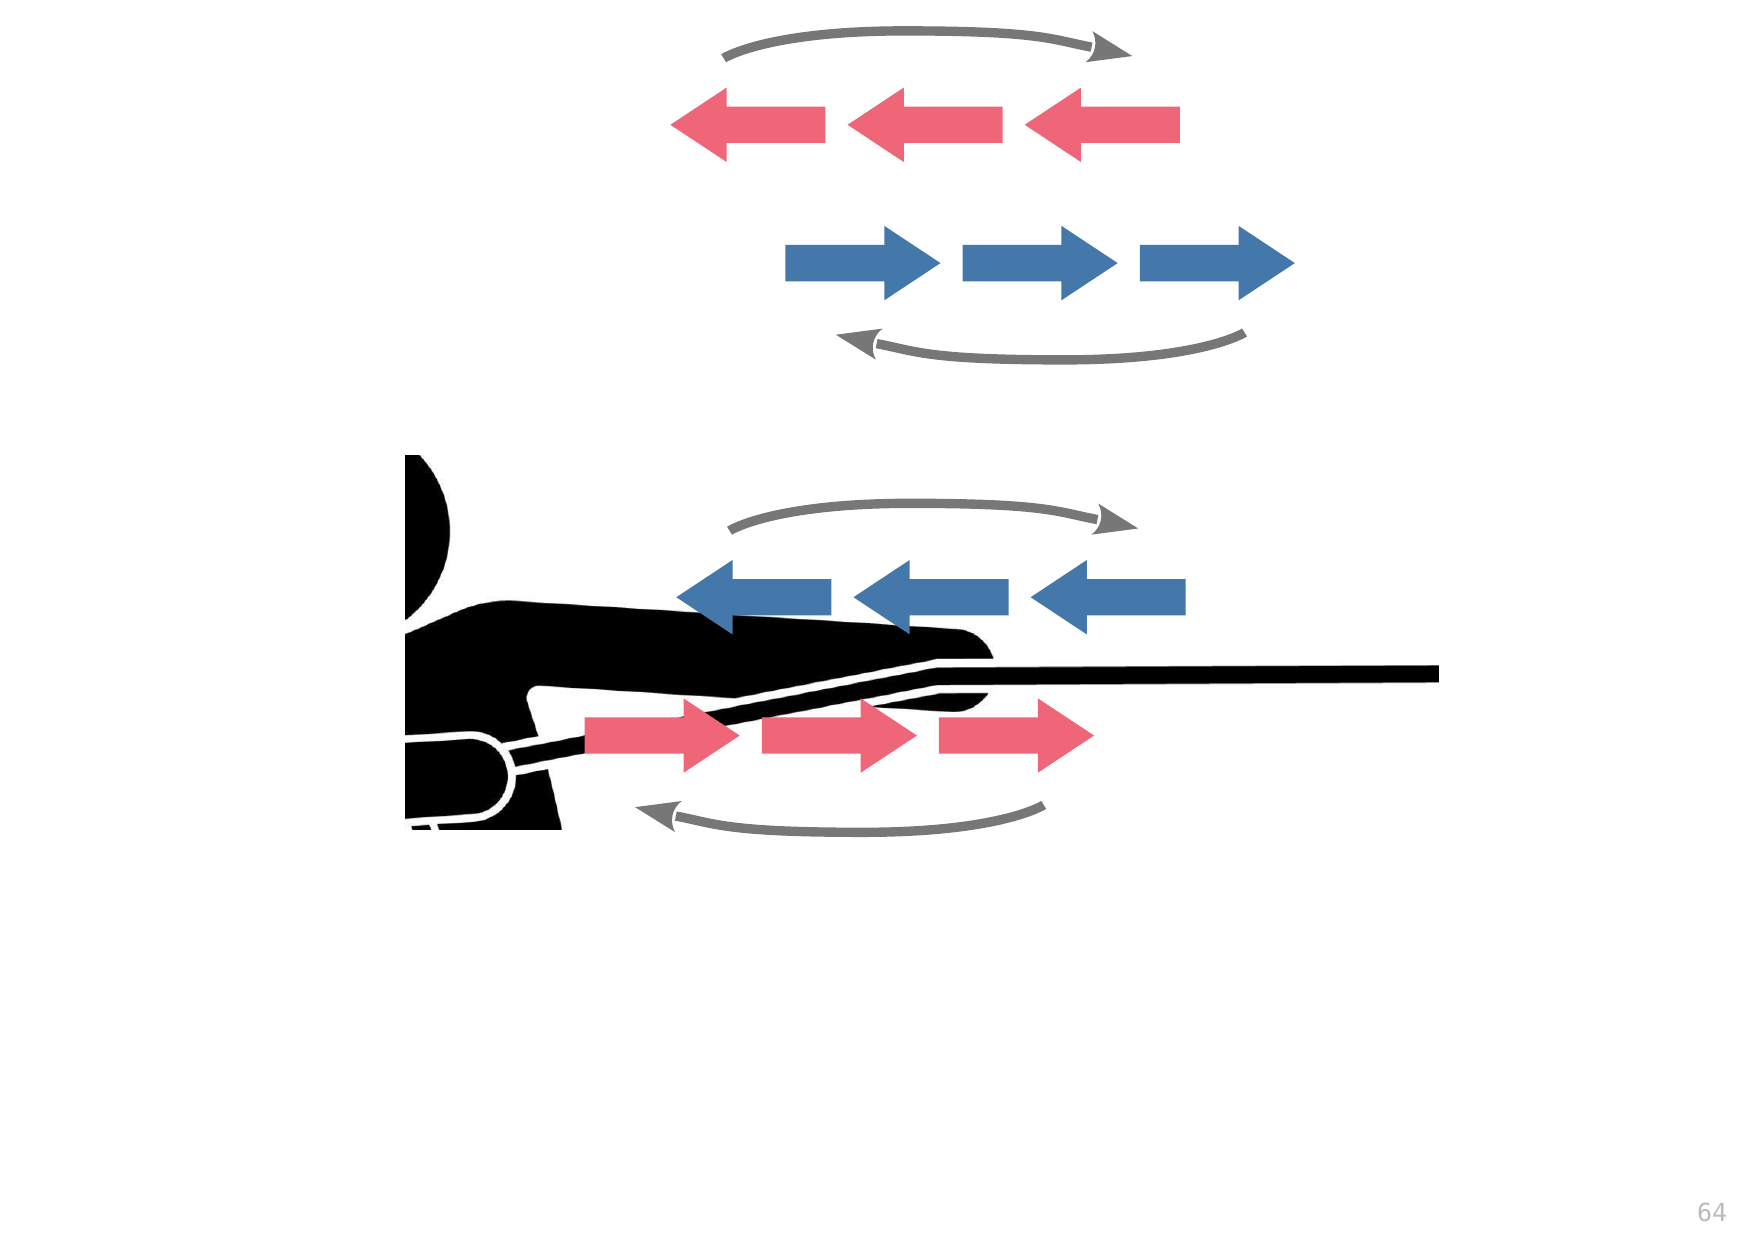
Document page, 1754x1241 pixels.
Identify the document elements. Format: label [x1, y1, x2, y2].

text_box [670, 87, 826, 162]
text_box [938, 698, 1095, 773]
text_box [676, 560, 832, 635]
text_box [962, 225, 1118, 301]
text_box [1139, 225, 1295, 301]
text_box [853, 560, 1009, 635]
text_box [761, 698, 917, 773]
text_box [785, 225, 941, 301]
text_box [847, 87, 1003, 162]
picture [405, 455, 1439, 830]
text_box [1024, 87, 1180, 162]
text_box [584, 698, 740, 773]
text_box [1030, 560, 1186, 635]
